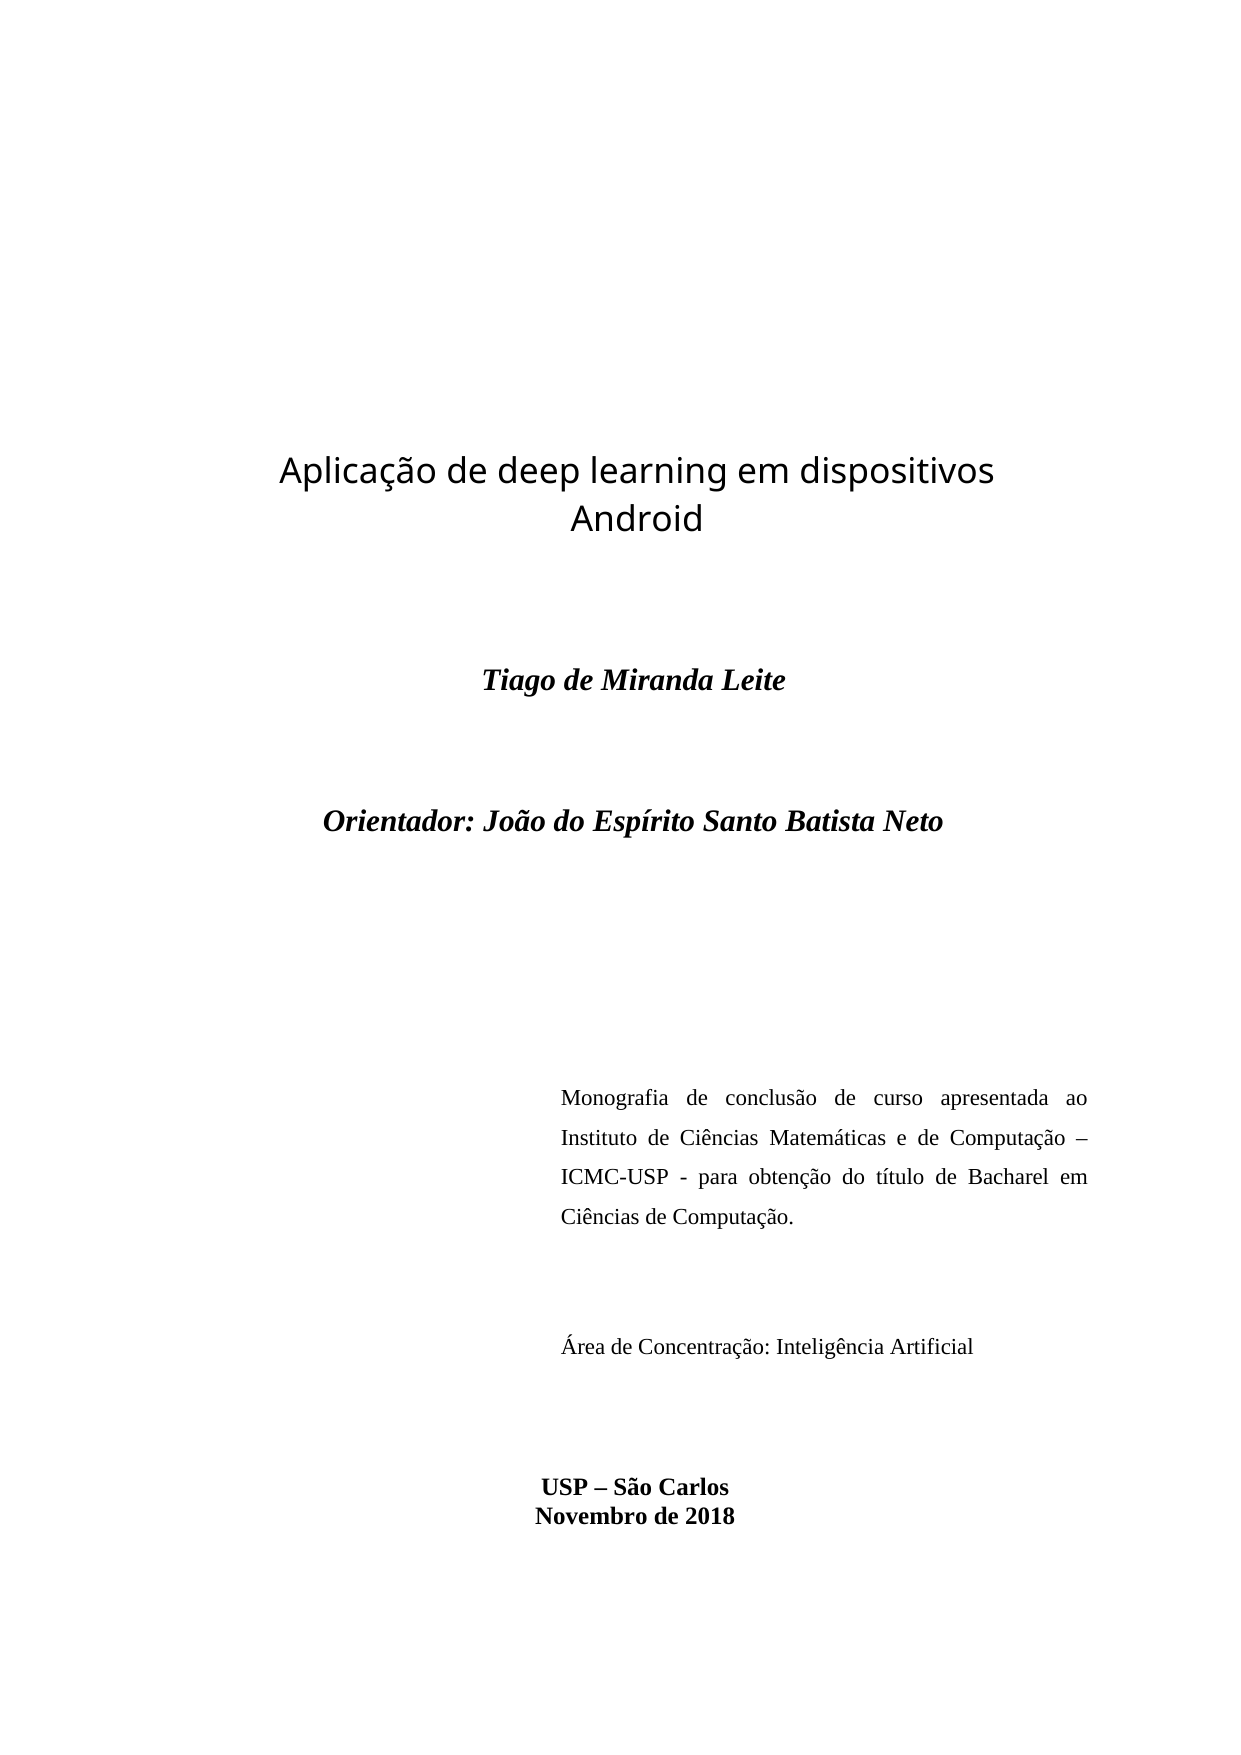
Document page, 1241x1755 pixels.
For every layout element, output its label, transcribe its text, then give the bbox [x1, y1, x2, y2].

table_cell Área de Concentração: Inteligência Artificial [549, 1256, 1100, 1386]
table_header Monografia de conclusão de curso apresentada ao Instituto de Ciências Matemáticas e de Computação – ICMC-USP - para obtenção do título de Bacharel em Ciências de Computação. [549, 1072, 1100, 1256]
text USP – São Carlos [177, 1472, 1093, 1501]
text Novembro de 2018 [177, 1501, 1093, 1530]
text Tiago de Miranda Leite [177, 661, 1093, 697]
text Aplicação de deep learning em dispositivos Android [236, 446, 1038, 542]
subtitle Orientador: João do Espírito Santo Batista Neto [177, 802, 1093, 838]
